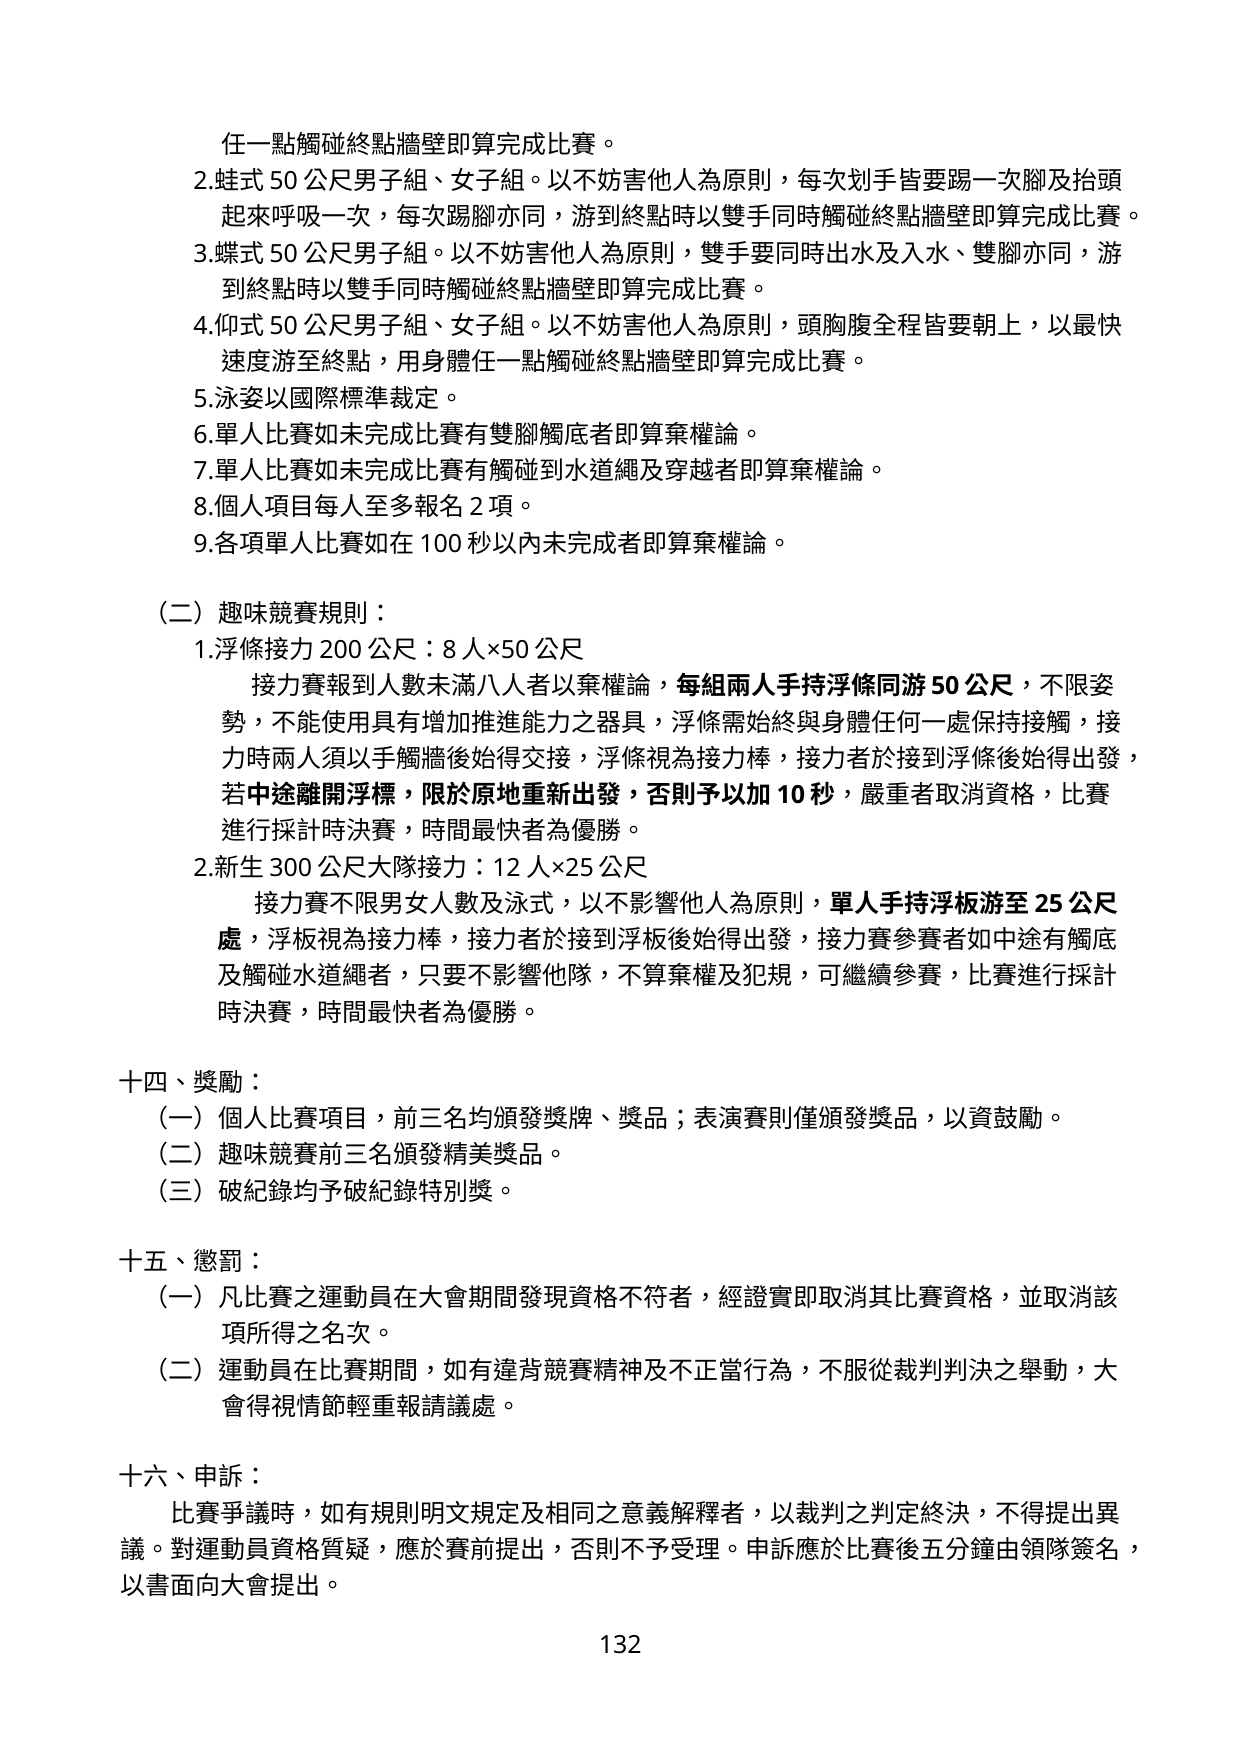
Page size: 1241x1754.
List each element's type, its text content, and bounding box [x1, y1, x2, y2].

text （二）運動員在比賽期間，如有違背競賽精神及不正當行為，不服從裁判判決之舉動，大會得視情節輕重報請議處。 [143, 1350, 1122, 1423]
text 十五、懲罰： [118, 1241, 1122, 1278]
text 3.蝶式50公尺男子組。以不妨害他人為原則，雙手要同時出水及入水、雙腳亦同，游到終點時以雙手同時觸碰終點牆壁即算完成比賽。 [193, 233, 1122, 306]
text 2.新生300公尺大隊接力：12人×25公尺 [118, 847, 1122, 883]
text 8.個人項目每人至多報名2項。 [118, 487, 1122, 523]
text （一）凡比賽之運動員在大會期間發現資格不符者，經證實即取消其比賽資格，並取消該項所得之名次。 [143, 1278, 1122, 1350]
text 十六、申訴： [118, 1457, 1122, 1493]
text （三）破紀錄均予破紀錄特別獎。 [143, 1171, 1122, 1207]
text （一）個人比賽項目，前三名均頒發獎牌、獎品；表演賽則僅頒發獎品，以資鼓勵。 [143, 1099, 1122, 1135]
text 比賽爭議時，如有規則明文規定及相同之意義解釋者，以裁判之判定終決，不得提出異議。對運動員資格質疑，應於賽前提出，否則不予受理。申訴應於比賽後五分鐘由領隊簽名，以書面向大會提出。 [121, 1493, 1122, 1602]
text （二）趣味競賽前三名頒發精美獎品。 [143, 1135, 1122, 1171]
text 十四、獎勵： [118, 1062, 1122, 1099]
text 9.各項單人比賽如在100秒以內未完成者即算棄權論。 [118, 523, 1122, 559]
text 任一點觸碰終點牆壁即算完成比賽。 [193, 124, 1122, 161]
text 6.單人比賽如未完成比賽有雙腳觸底者即算棄權論。 [118, 414, 1122, 451]
text 7.單人比賽如未完成比賽有觸碰到水道繩及穿越者即算棄權論。 [118, 451, 1122, 487]
text （二）趣味競賽規則： [118, 593, 1122, 629]
text 5.泳姿以國際標準裁定。 [118, 378, 1122, 414]
text 1.浮條接力200公尺：8人×50公尺 [118, 629, 1122, 666]
text 接力賽報到人數未滿八人者以棄權論，每組兩人手持浮條同游50公尺，不限姿勢，不能使用具有增加推進能力之器具，浮條需始終與身體任何一處保持接觸，接力時兩人須以手觸牆後始得交接，浮條視為接力棒，接力者於接到浮條後始得出發，若中途離開浮標，限於原地重新出發，否則予以加10秒，嚴重者取消資格，比賽進行採計時決賽，時間最快者為優勝。 [221, 666, 1122, 847]
text 接力賽不限男女人數及泳式，以不影響他人為原則，單人手持浮板游至25公尺處，浮板視為接力棒，接力者於接到浮板後始得出發，接力賽參賽者如中途有觸底及觸碰水道繩者，只要不影響他隊，不算棄權及犯規，可繼續參賽，比賽進行採計時決賽，時間最快者為優勝。 [217, 883, 1122, 1028]
text 4.仰式50公尺男子組、女子組。以不妨害他人為原則，頭胸腹全程皆要朝上，以最快速度游至終點，用身體任一點觸碰終點牆壁即算完成比賽。 [193, 306, 1122, 378]
text 2.蛙式50公尺男子組、女子組。以不妨害他人為原則，每次划手皆要踢一次腳及抬頭起來呼吸一次，每次踢腳亦同，游到終點時以雙手同時觸碰終點牆壁即算完成比賽。 [193, 161, 1122, 233]
